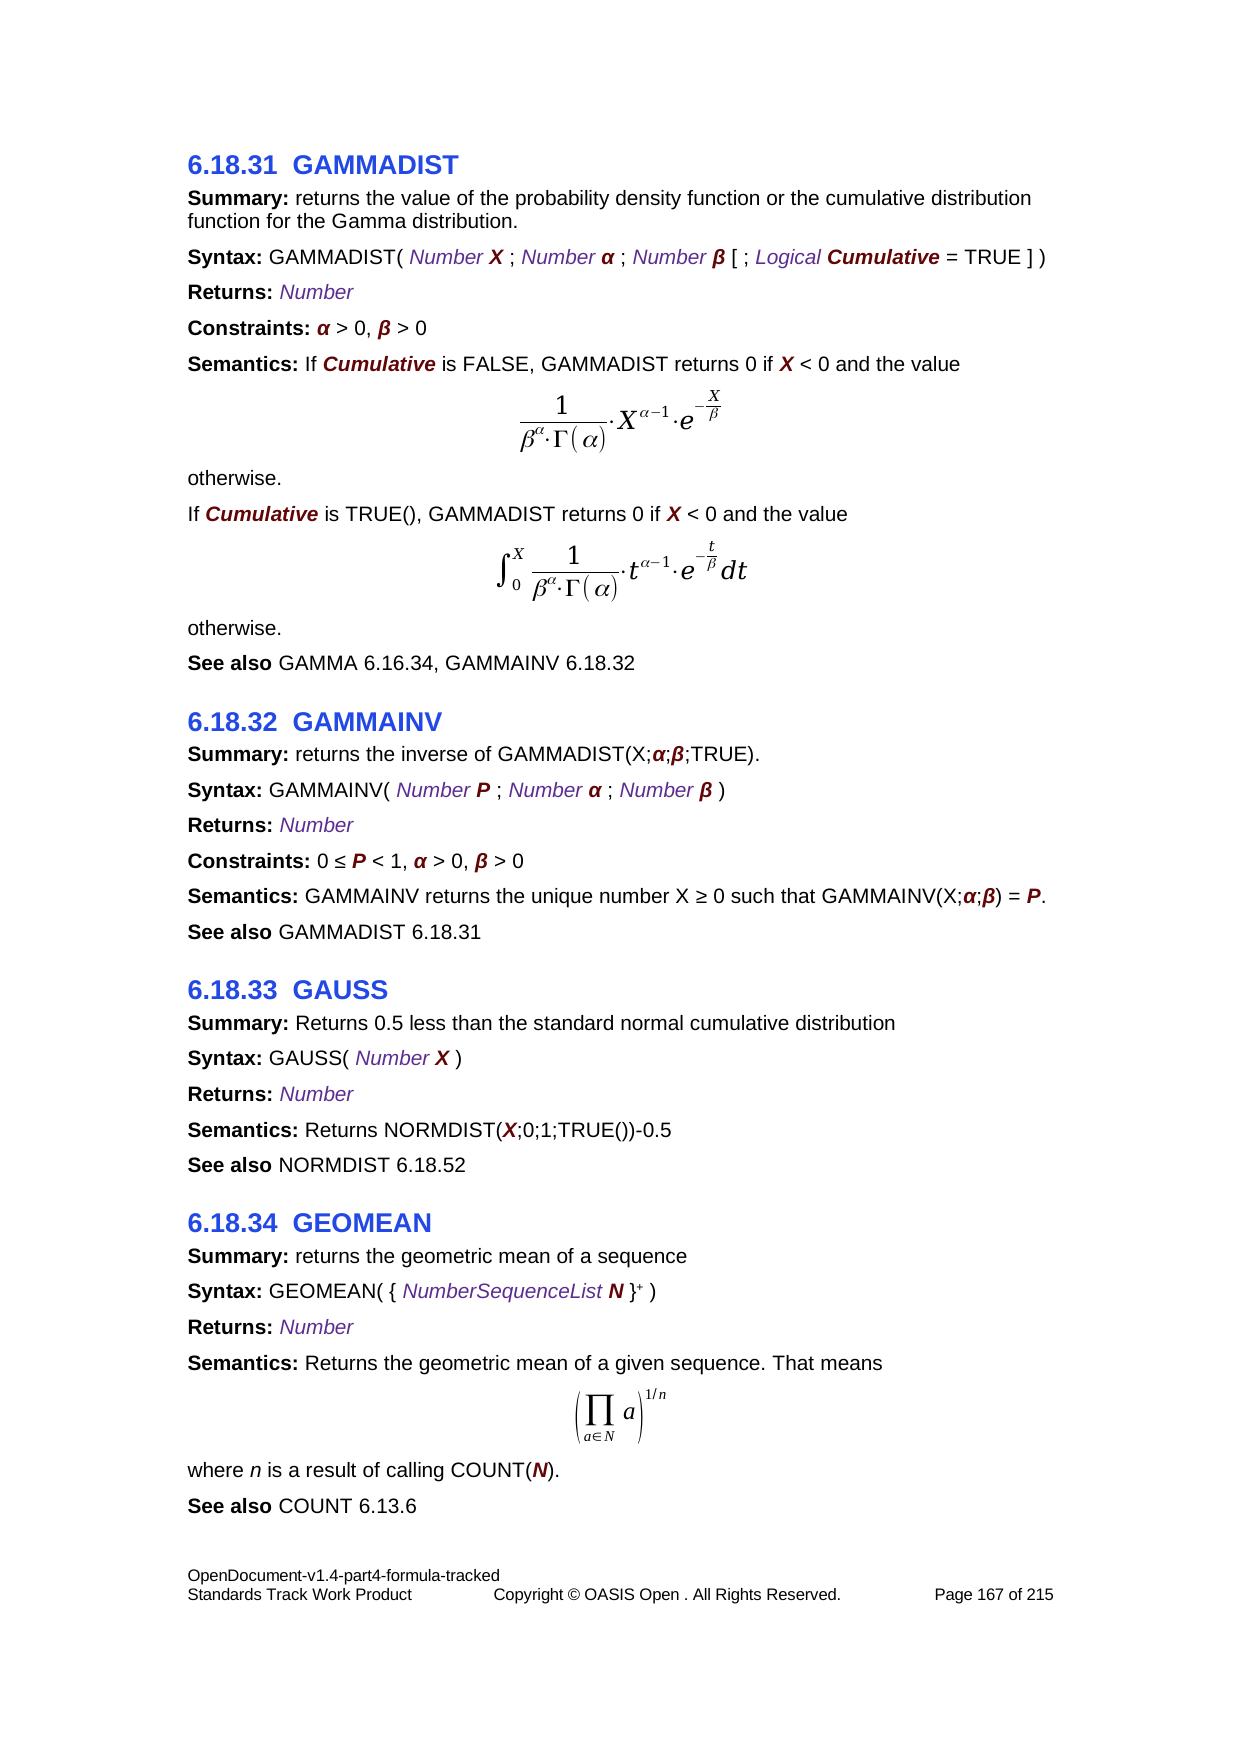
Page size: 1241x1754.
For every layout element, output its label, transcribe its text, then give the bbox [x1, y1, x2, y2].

text Returns: Number [187, 1316, 1053, 1339]
text where n is a result of calling COUNT(N). [187, 1459, 1053, 1482]
text Constraints: α > 0, β > 0 [187, 316, 1053, 340]
text If Cumulative is TRUE(), GAMMADIST returns 0 if X < 0 and the value [187, 502, 1053, 526]
text See also COUNT 6.13.6 [187, 1494, 1053, 1518]
text Semantics: Returns the geometric mean of a given sequence. That means [187, 1351, 1053, 1375]
subtitle GEOMEAN [187, 1208, 1053, 1238]
text Syntax: GAUSS( Number X ) [187, 1047, 1053, 1070]
text See also NORMDIST 6.18.52 [187, 1154, 1053, 1177]
text Summary: Returns 0.5 less than the standard normal cumulative distribution [187, 1011, 1053, 1035]
subtitle GAMMAINV [187, 706, 1053, 736]
subtitle GAUSS [187, 975, 1053, 1005]
text Syntax: GAMMAINV( Number P ; Number α ; Number β ) [187, 778, 1053, 802]
text Semantics: GAMMAINV returns the unique number X ≥ 0 such that GAMMAINV(X;α;β) = P. [187, 885, 1053, 908]
subtitle GAMMADIST [187, 150, 1053, 180]
text Summary: returns the value of the probability density function or the cumulative distribution function for the Gamma distribution. [187, 186, 1053, 233]
text Syntax: GAMMADIST( Number X ; Number α ; Number β [ ; Logical Cumulative = TRUE ] ) [187, 245, 1053, 269]
text otherwise. [187, 466, 1053, 490]
text See also GAMMADIST 6.18.31 [187, 921, 1053, 944]
text Syntax: GEOMEAN( { NumberSequenceList N }+ ) [187, 1280, 1053, 1303]
text See also GAMMA 6.16.34, GAMMAINV 6.18.32 [187, 652, 1053, 675]
text Summary: returns the geometric mean of a sequence [187, 1244, 1053, 1268]
text otherwise. [187, 616, 1053, 640]
text Semantics: Returns NORMDIST(X;0;1;TRUE())-0.5 [187, 1118, 1053, 1142]
text Returns: Number [187, 1082, 1053, 1106]
text Returns: Number [187, 814, 1053, 837]
text Semantics: If Cumulative is FALSE, GAMMADIST returns 0 if X < 0 and the value [187, 352, 1053, 376]
text Returns: Number [187, 281, 1053, 304]
text Summary: returns the inverse of GAMMADIST(X;α;β;TRUE). [187, 742, 1053, 766]
text Constraints: 0 ≤ P < 1, α > 0, β > 0 [187, 849, 1053, 873]
